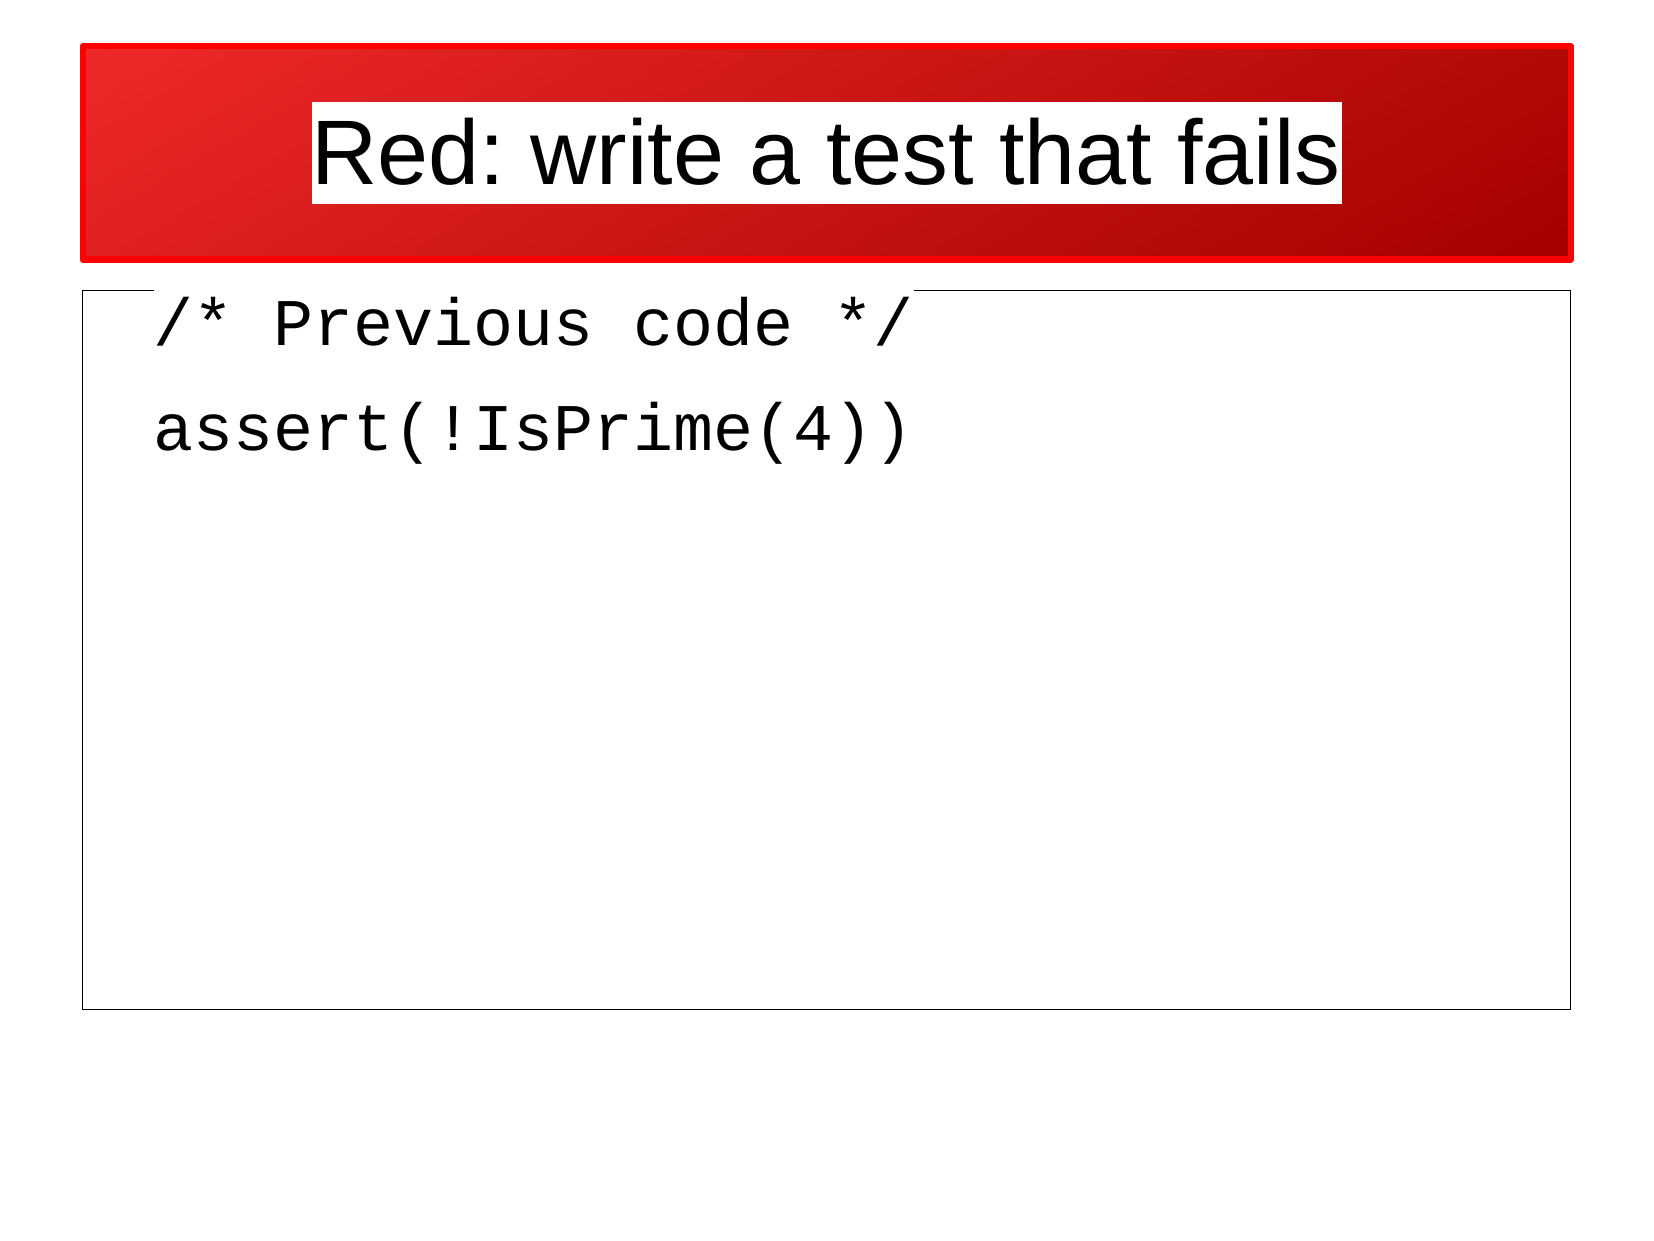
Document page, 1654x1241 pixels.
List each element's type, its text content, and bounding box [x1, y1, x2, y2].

list /* Previous code */ assert(!IsPrime(4)) [82, 290, 1571, 1010]
title Red: write a test that fails [82, 46, 1571, 260]
